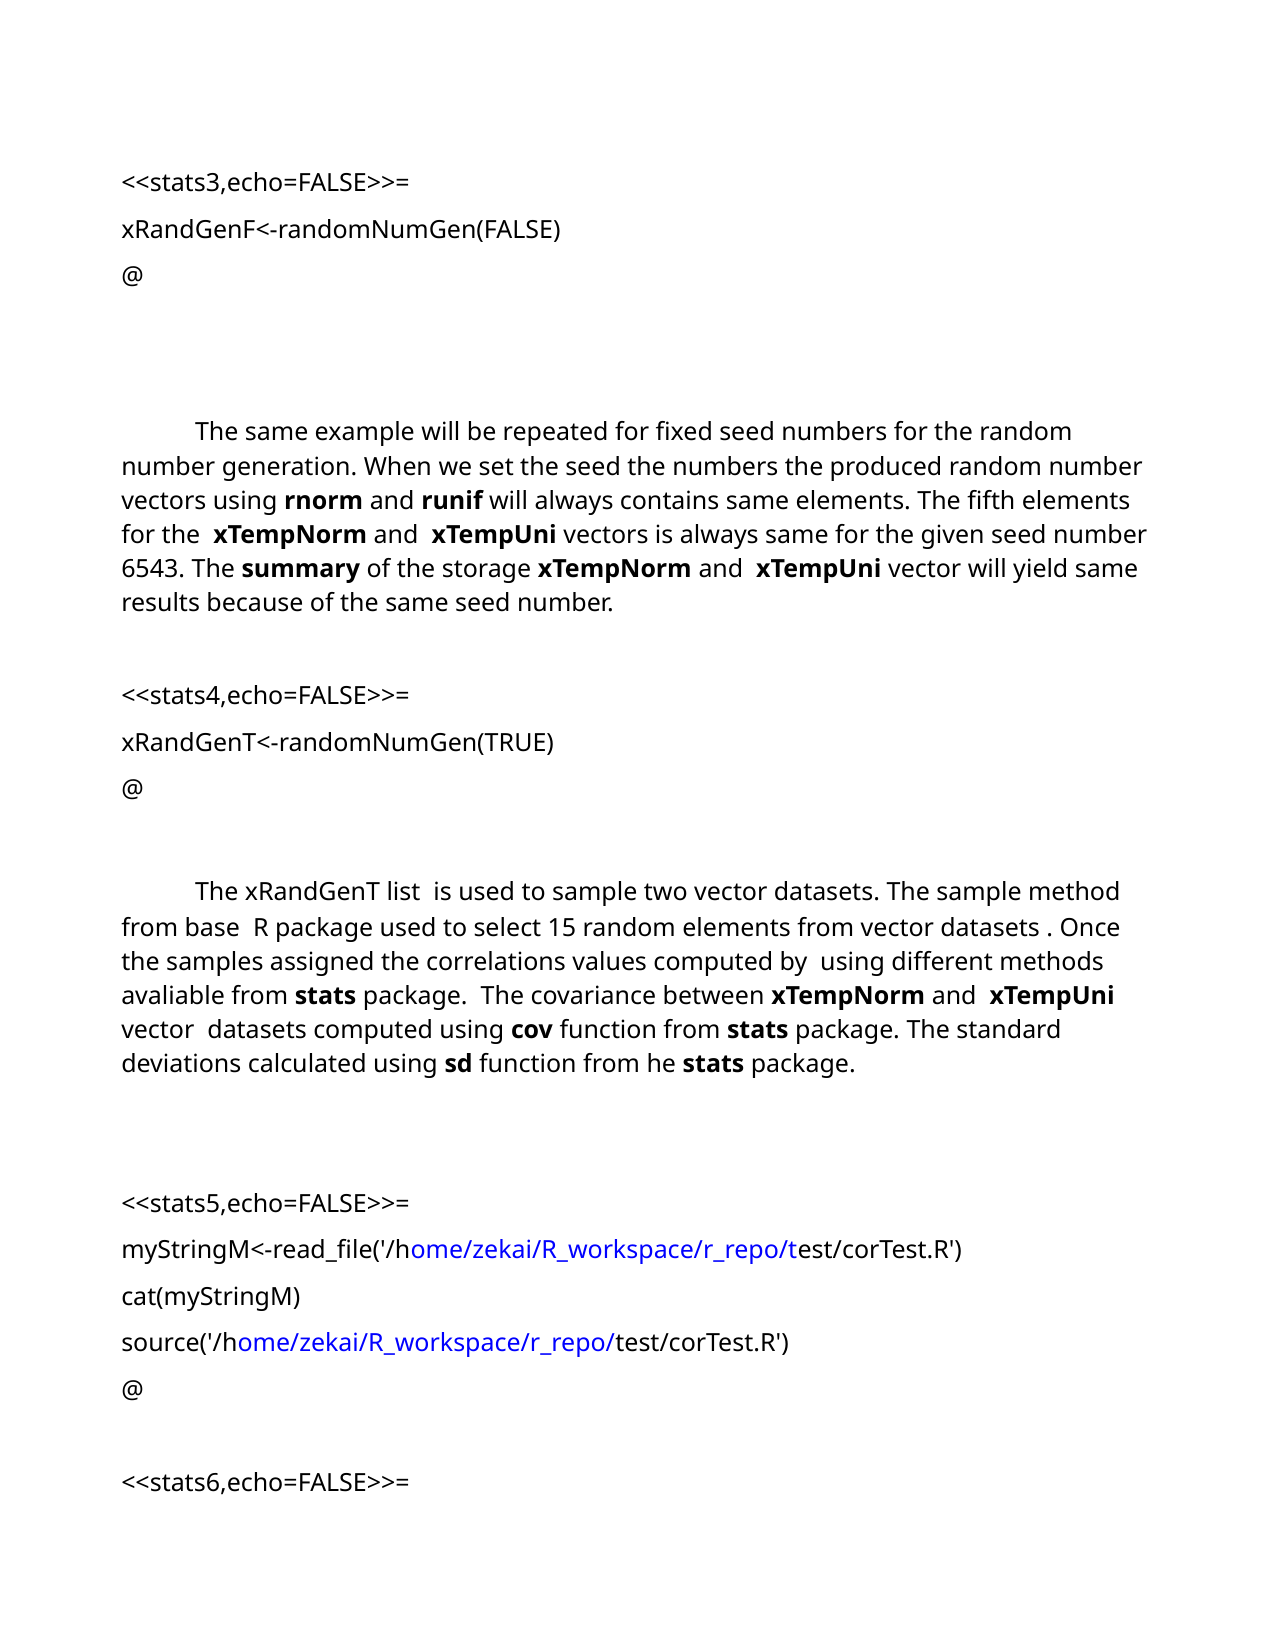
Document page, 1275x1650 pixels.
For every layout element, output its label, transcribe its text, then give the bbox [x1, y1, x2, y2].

text source('/home/zekai/R_workspace/r_repo/test/corTest.R') [121, 1325, 1158, 1359]
text xRandGenF<-randomNumGen(FALSE) [121, 211, 1158, 245]
text <<stats4,echo=FALSE>>= [121, 678, 1158, 712]
text @ [121, 771, 1158, 805]
text xRandGenT<-randomNumGen(TRUE) [121, 724, 1158, 758]
text The same example will be repeated for fixed seed numbers for the random number generation. When we set the seed the numbers the produced random number vectors using rnorm and runif will always contains same elements. The fifth elements for the xTempNorm and xTempUni vectors is always same for the given seed number 6543. The summary of the storage xTempNorm and xTempUni vector will yield same results because of the same seed number. [121, 409, 1158, 619]
text cat(myStringM) [121, 1278, 1158, 1312]
text myStringM<-read_file('/home/zekai/R_workspace/r_repo/test/corTest.R') [121, 1232, 1158, 1266]
text <<stats5,echo=FALSE>>= [121, 1185, 1158, 1219]
text @ [121, 1372, 1158, 1406]
text <<stats6,echo=FALSE>>= [121, 1465, 1158, 1499]
text The xRandGenT list is used to sample two vector datasets. The sample method from base R package used to select 15 random elements from vector datasets . Once the samples assigned the correlations values computed by using different methods avaliable from stats package. The covariance between xTempNorm and xTempUni vector datasets computed using cov function from stats package. The standard deviations calculated using sd function from he stats package. [121, 870, 1158, 1080]
text @ [121, 258, 1158, 292]
text <<stats3,echo=FALSE>>= [121, 165, 1158, 199]
